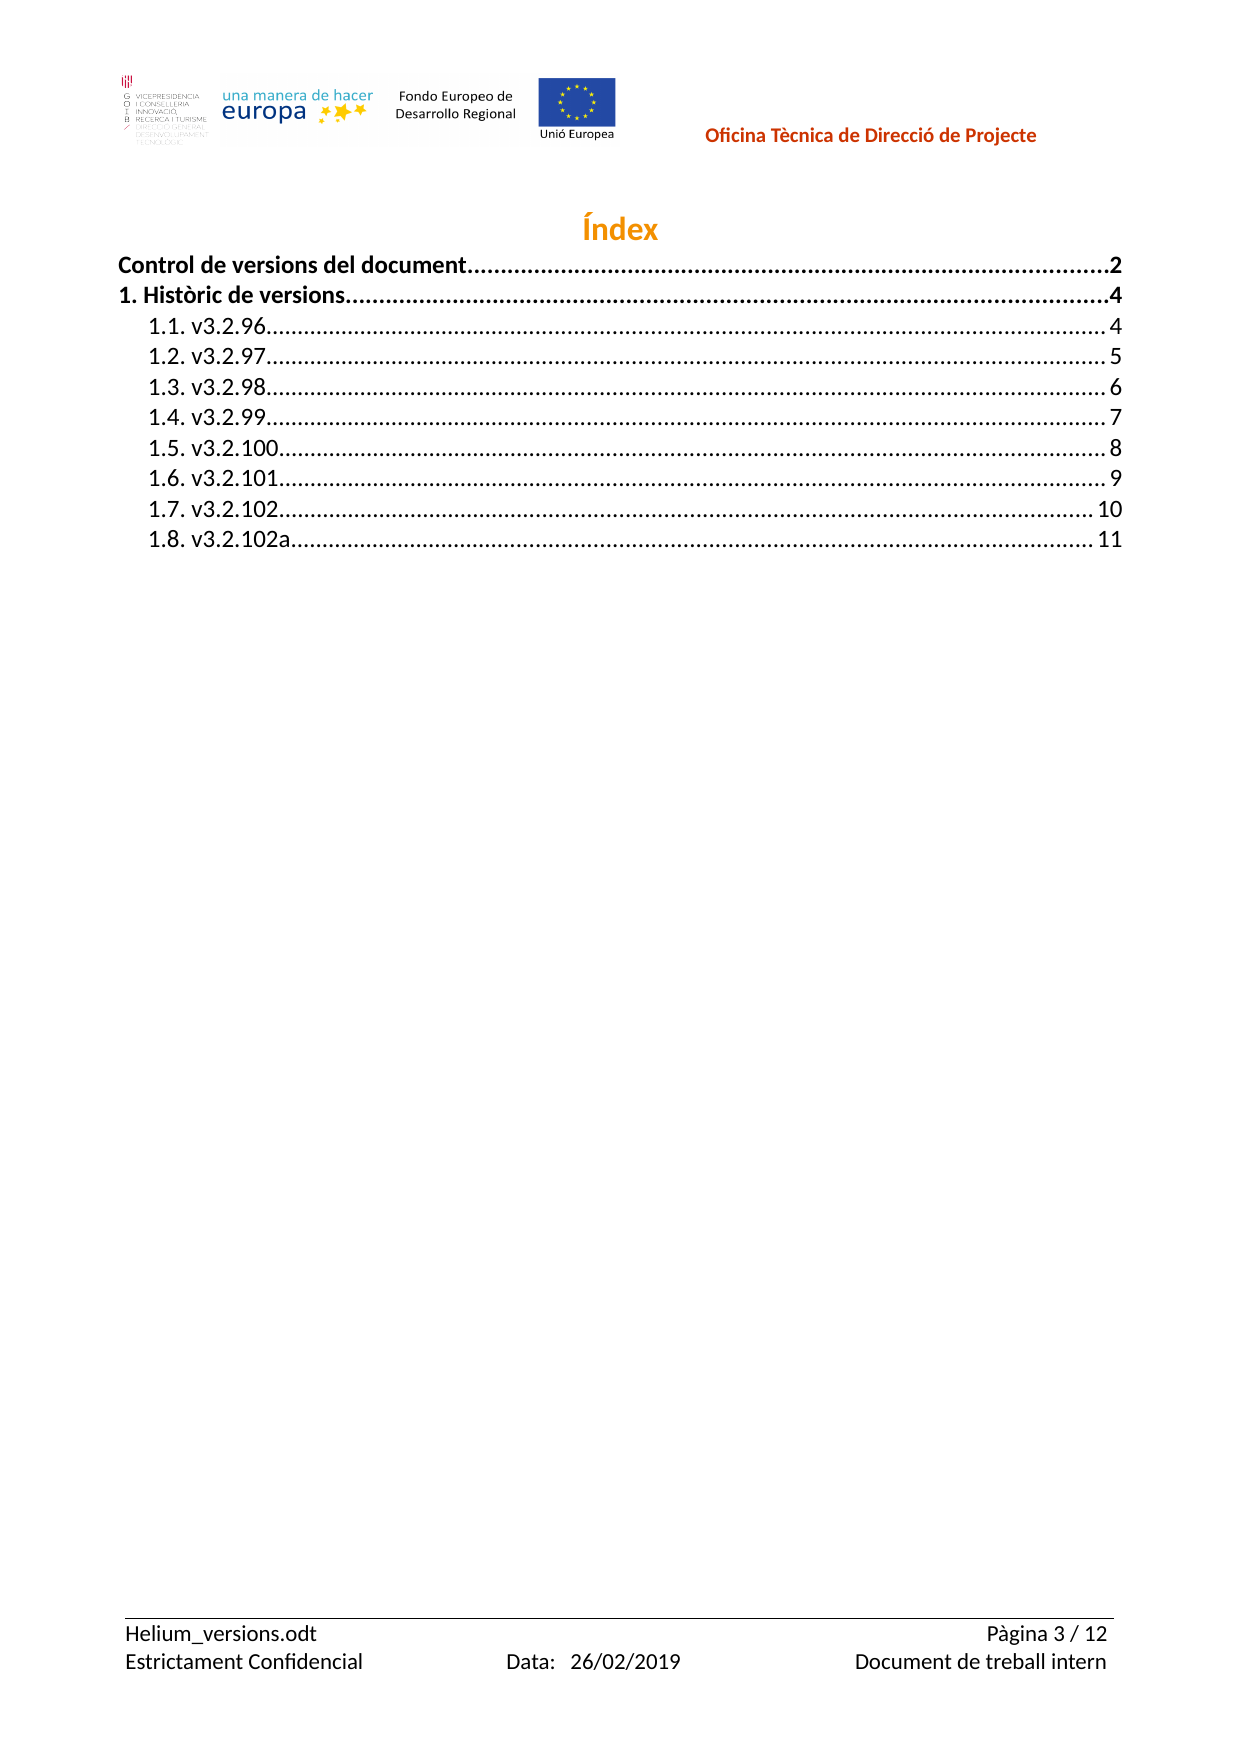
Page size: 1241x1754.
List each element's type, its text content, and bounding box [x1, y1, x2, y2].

text 1.3. v3.2.98 6 [148, 371, 1122, 402]
text 1.7. v3.2.102 10 [148, 493, 1122, 524]
text 1.5. v3.2.100 8 [148, 432, 1122, 463]
text 1.1. v3.2.96 4 [148, 310, 1122, 341]
text 1.4. v3.2.99 7 [148, 402, 1122, 432]
text 1.2. v3.2.97 5 [148, 341, 1122, 371]
text 1. Històric de versions 4 [118, 279, 1122, 310]
picture [219, 73, 621, 147]
text Índex [118, 208, 1122, 249]
text 1.8. v3.2.102a 11 [148, 524, 1122, 554]
text Control de versions del document 2 [118, 249, 1122, 279]
picture [118, 73, 213, 147]
text 1.6. v3.2.101 9 [148, 463, 1122, 493]
